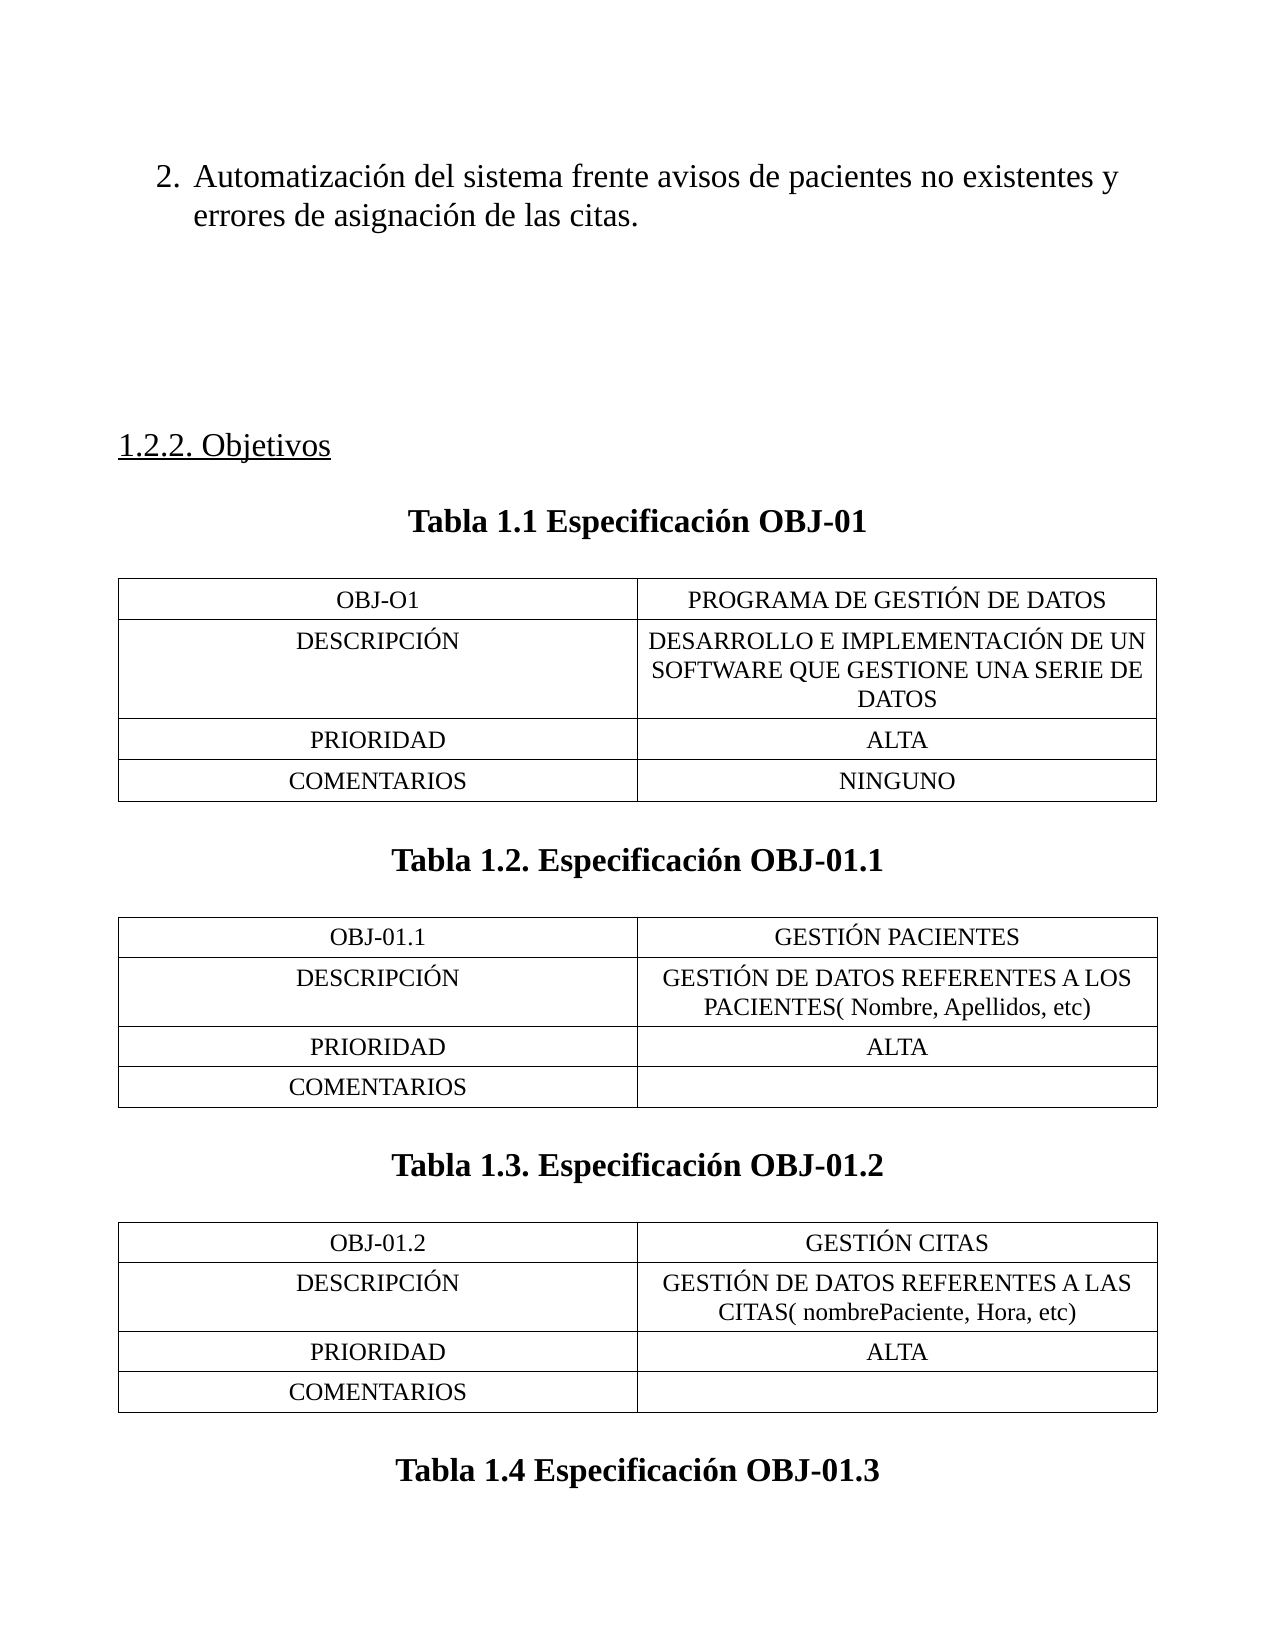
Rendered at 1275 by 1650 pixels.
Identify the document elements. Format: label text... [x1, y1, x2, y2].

table_cell GESTIÓN DE DATOS REFERENTES A LAS CITAS( nombrePaciente, Hora, etc) [638, 1263, 1157, 1331]
table_cell DESCRIPCIÓN [119, 958, 637, 1026]
table_header GESTIÓN PACIENTES [638, 918, 1157, 957]
table_cell COMENTARIOS [119, 1372, 637, 1412]
table_header OBJ-01.2 [119, 1223, 637, 1262]
table_cell ALTA [638, 719, 1156, 759]
table_cell NINGUNO [638, 760, 1156, 801]
text Tabla 1.3. Especificación OBJ-01.2 [118, 1145, 1157, 1183]
table_cell COMENTARIOS [119, 760, 637, 801]
text Tabla 1.1 Especificación OBJ-01 [118, 501, 1157, 540]
table_cell PRIORIDAD [119, 719, 637, 759]
table_cell DESCRIPCIÓN [119, 620, 637, 718]
table_cell PRIORIDAD [119, 1027, 637, 1066]
text 1.2.2. Objetivos [118, 425, 1157, 463]
table_header OBJ-01.1 [119, 918, 637, 957]
table_cell DESARROLLO E IMPLEMENTACIÓN DE UN SOFTWARE QUE GESTIONE UNA SERIE DE DATOS [638, 620, 1156, 718]
table_header PROGRAMA DE GESTIÓN DE DATOS [638, 579, 1156, 619]
table_cell DESCRIPCIÓN [119, 1263, 637, 1331]
table_cell [638, 1372, 1157, 1412]
list Automatización del sistema frente avisos de pacientes no existentes y errores de asignación de las citas. [156, 156, 1157, 233]
text Tabla 1.2. Especificación OBJ-01.1 [118, 840, 1157, 878]
table_cell GESTIÓN DE DATOS REFERENTES A LOS PACIENTES( Nombre, Apellidos, etc) [638, 958, 1157, 1026]
table_header OBJ-O1 [119, 579, 637, 619]
text Tabla 1.4 Especificación OBJ-01.3 [118, 1450, 1157, 1488]
table_cell ALTA [638, 1332, 1157, 1371]
table_cell ALTA [638, 1027, 1157, 1066]
table_cell PRIORIDAD [119, 1332, 637, 1371]
table_header GESTIÓN CITAS [638, 1223, 1157, 1262]
table_cell COMENTARIOS [119, 1067, 637, 1107]
table_cell [638, 1067, 1157, 1107]
